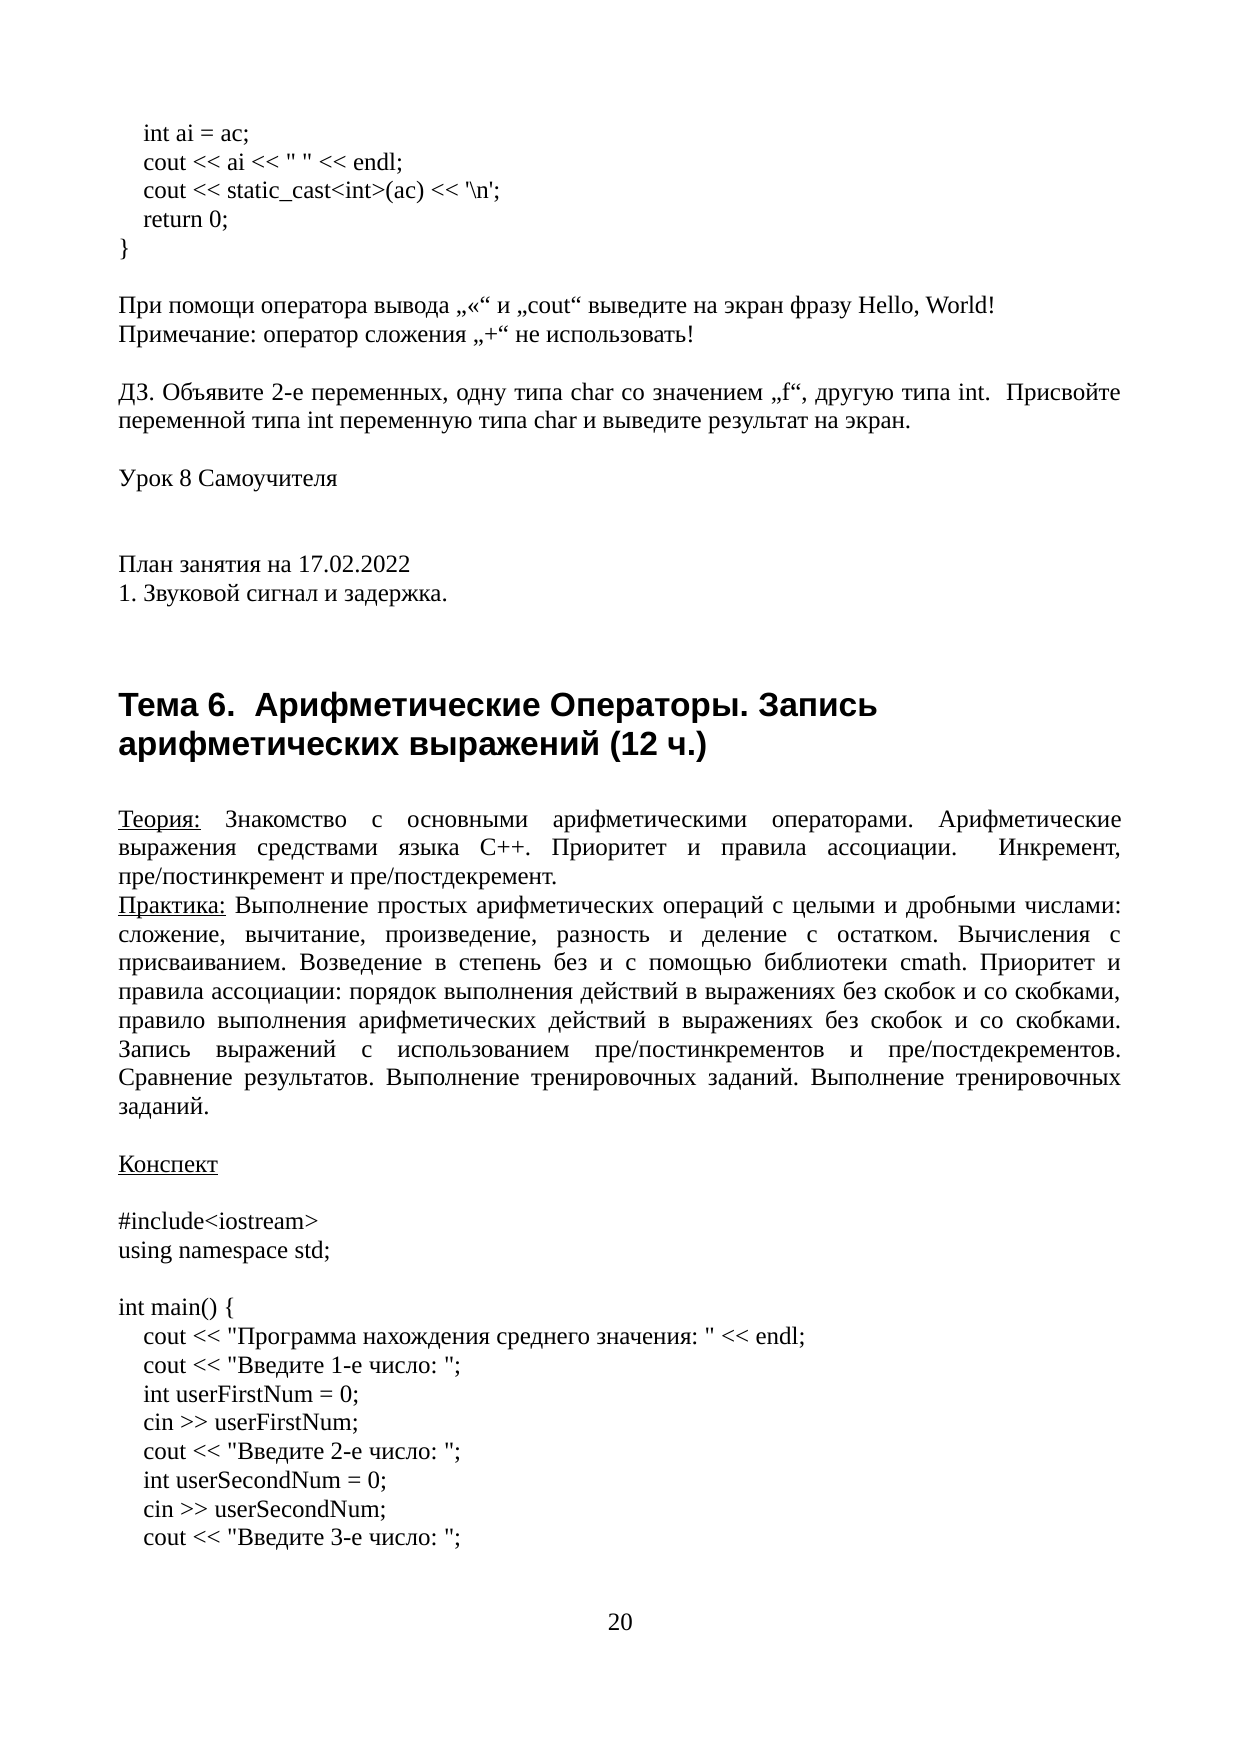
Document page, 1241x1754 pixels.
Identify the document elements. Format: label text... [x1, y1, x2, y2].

text План занятия на 17.02.2022 [118, 549, 1122, 578]
text int userSecondNum = 0; [118, 1465, 1122, 1494]
text Конспект [118, 1149, 1122, 1177]
text Практика: Выполнение простых арифметических операций с целыми и дробными числами: сложение, вычитание, произведение, разность и деление с остатком. Вычисления с присваиванием. Возведение в степень без и с помощью библиотеки cmath. Приоритет и правила ассоциации: порядок выполнения действий в выражениях без скобок и со скобками, правило выполнения арифметических действий в выражениях без скобок и со скобками. Запись выражений с использованием пре/постинкрементов и пре/постдекрементов. Сравнение результатов. Выполнение тренировочных заданий. Выполнение тренировочных заданий. [118, 890, 1122, 1120]
text Теория: Знакомство с основными арифметическими операторами. Арифметические выражения средствами языка C++. Приоритет и правила ассоциации. Инкремент, пре/постинкремент и пре/постдекремент. [118, 804, 1122, 890]
text int ai = ac; [118, 118, 1122, 147]
text cout << "Программа нахождения среднего значения: " << endl; [118, 1321, 1122, 1350]
text cout << "Введите 3-е число: "; [118, 1522, 1122, 1551]
text Примечание: оператор сложения „+“ не использовать! [118, 319, 1122, 348]
text При помощи оператора вывода „«“ и „cout“ выведите на экран фразу Hello, World! [118, 291, 1122, 319]
text ДЗ. Объявите 2-е переменных, одну типа char со значением „f“, другую типа int. Присвойте переменной типа int переменную типа char и выведите результат на экран. [118, 377, 1122, 434]
text int main() { [118, 1292, 1122, 1321]
text cout << "Введите 2-е число: "; [118, 1436, 1122, 1465]
text cin >> userSecondNum; [118, 1494, 1122, 1522]
text #include<iostream> [118, 1206, 1122, 1235]
text 1. Звуковой сигнал и задержка. [118, 578, 1122, 607]
text return 0; [118, 204, 1122, 233]
text cout << "Введите 1-е число: "; [118, 1350, 1122, 1379]
text cout << ai << " " << endl; [118, 147, 1122, 176]
subtitle Тема 6. Арифметические Операторы. Запись арифметических выражений (12 ч.) [118, 685, 1122, 762]
text int userFirstNum = 0; [118, 1379, 1122, 1407]
text using namespace std; [118, 1235, 1122, 1264]
text cin >> userFirstNum; [118, 1407, 1122, 1436]
text } [118, 233, 1122, 262]
text Урок 8 Самоучителя [118, 463, 1122, 492]
text cout << static_cast<int>(ac) << '\n'; [118, 176, 1122, 204]
